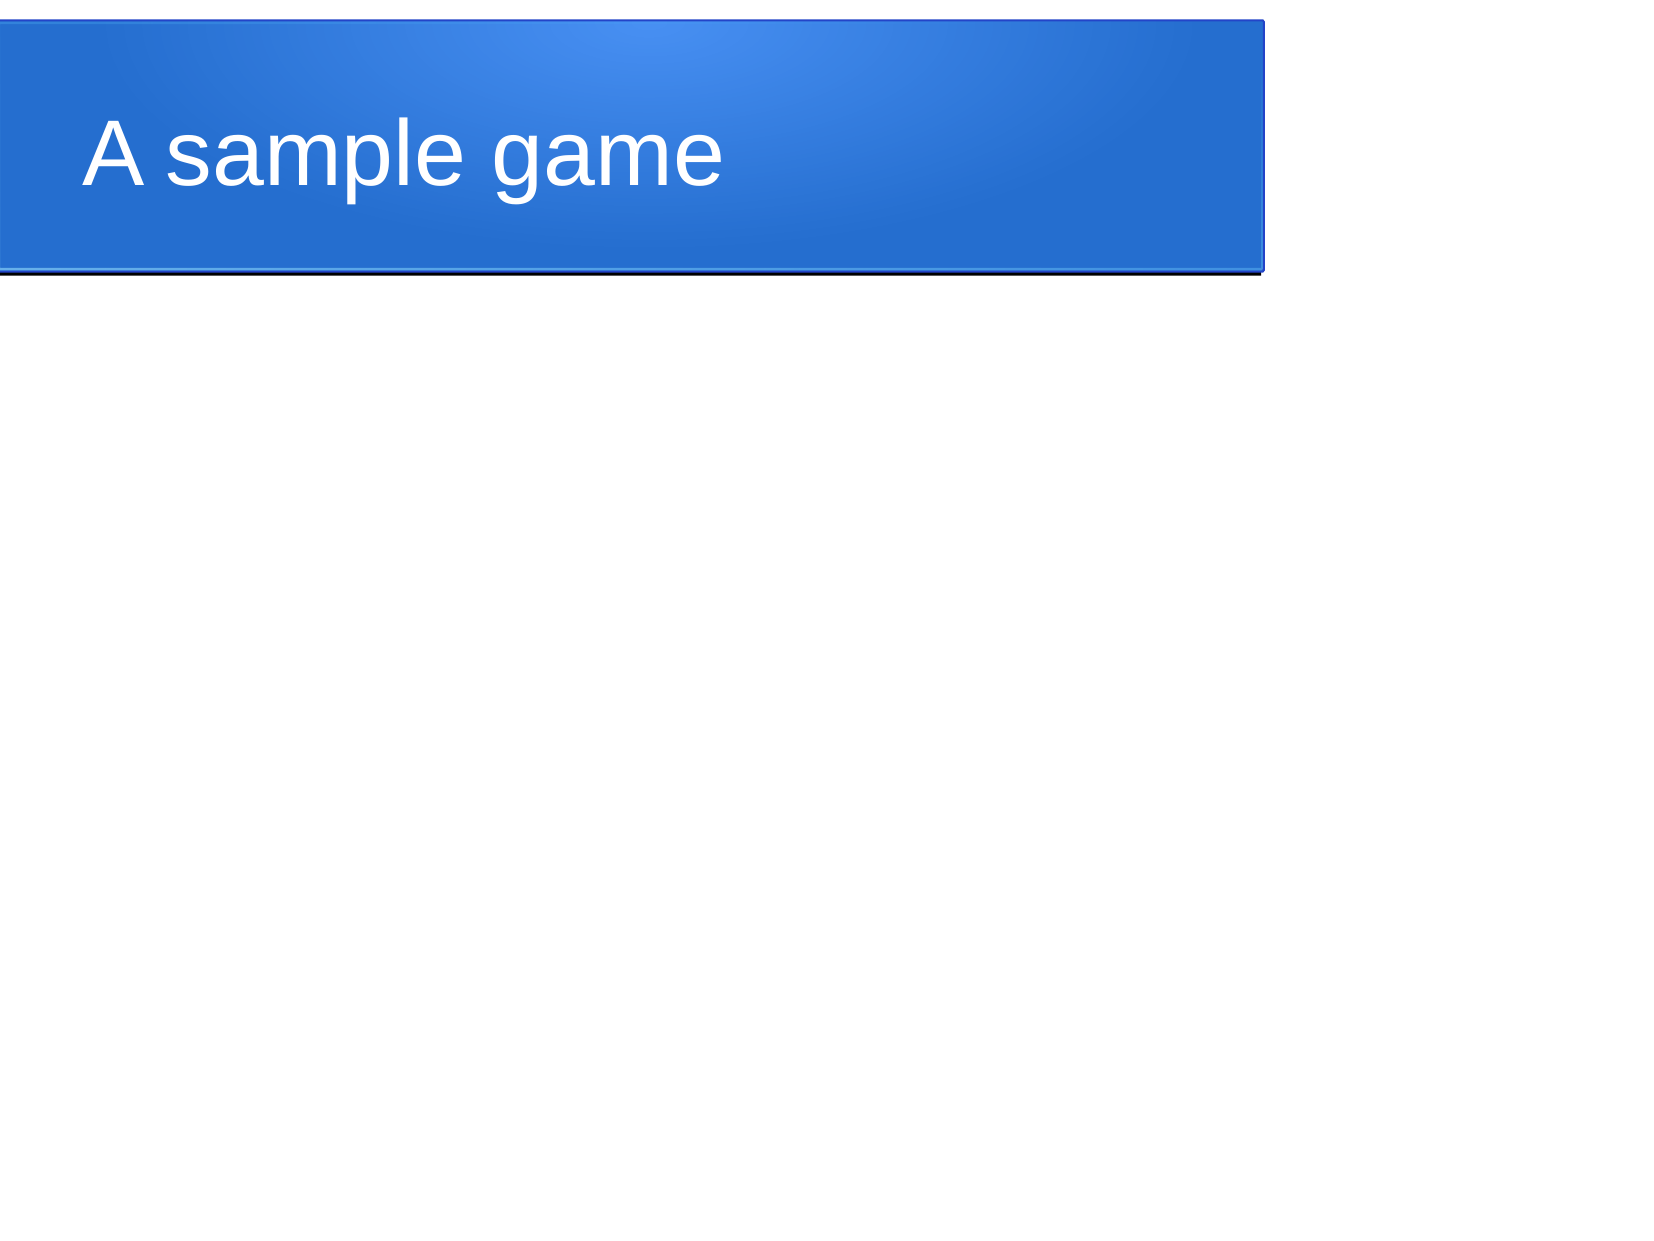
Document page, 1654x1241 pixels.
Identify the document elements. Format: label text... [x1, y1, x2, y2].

title A sample game [82, 49, 1250, 257]
